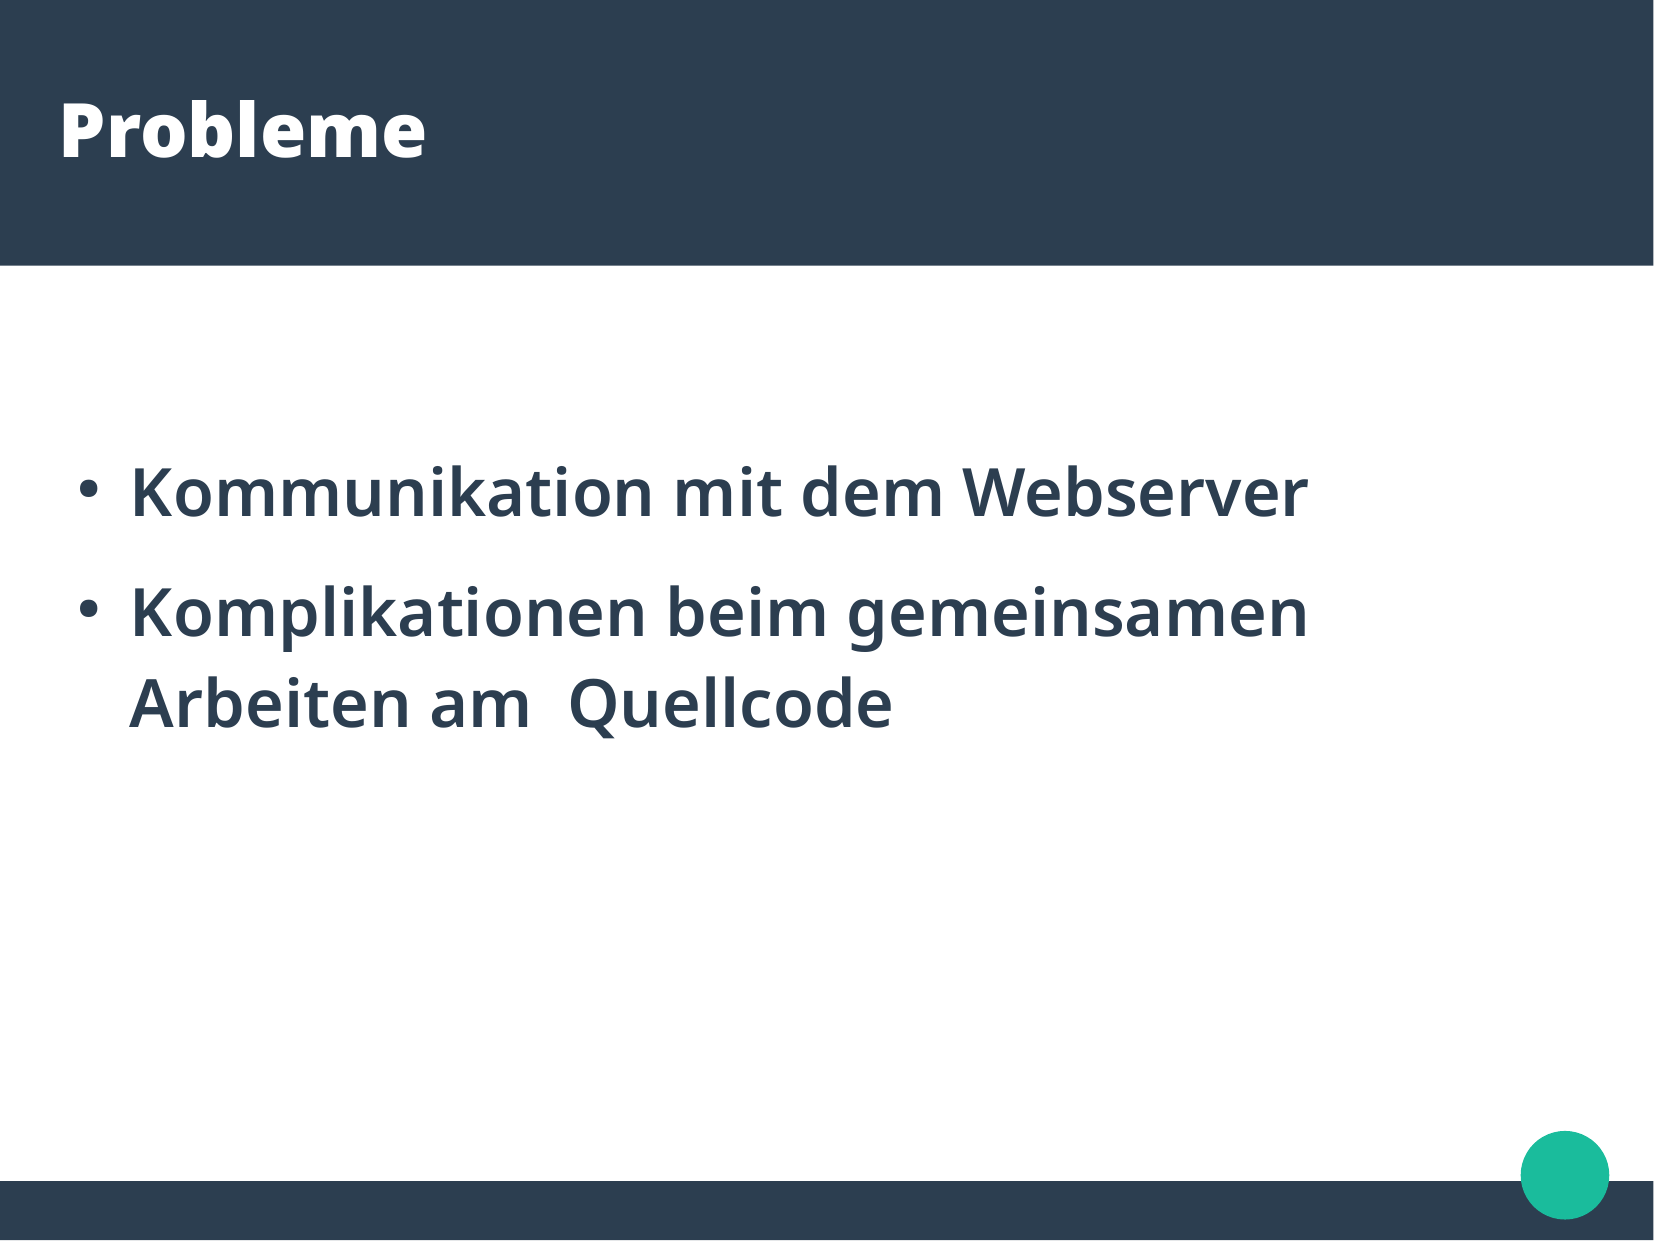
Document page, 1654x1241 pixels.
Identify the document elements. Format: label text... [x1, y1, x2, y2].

title Probleme [59, 49, 1595, 207]
list Kommunikation mit dem Webserver Komplikationen beim gemeinsamen Arbeiten am Quellcode [59, 324, 1595, 1152]
